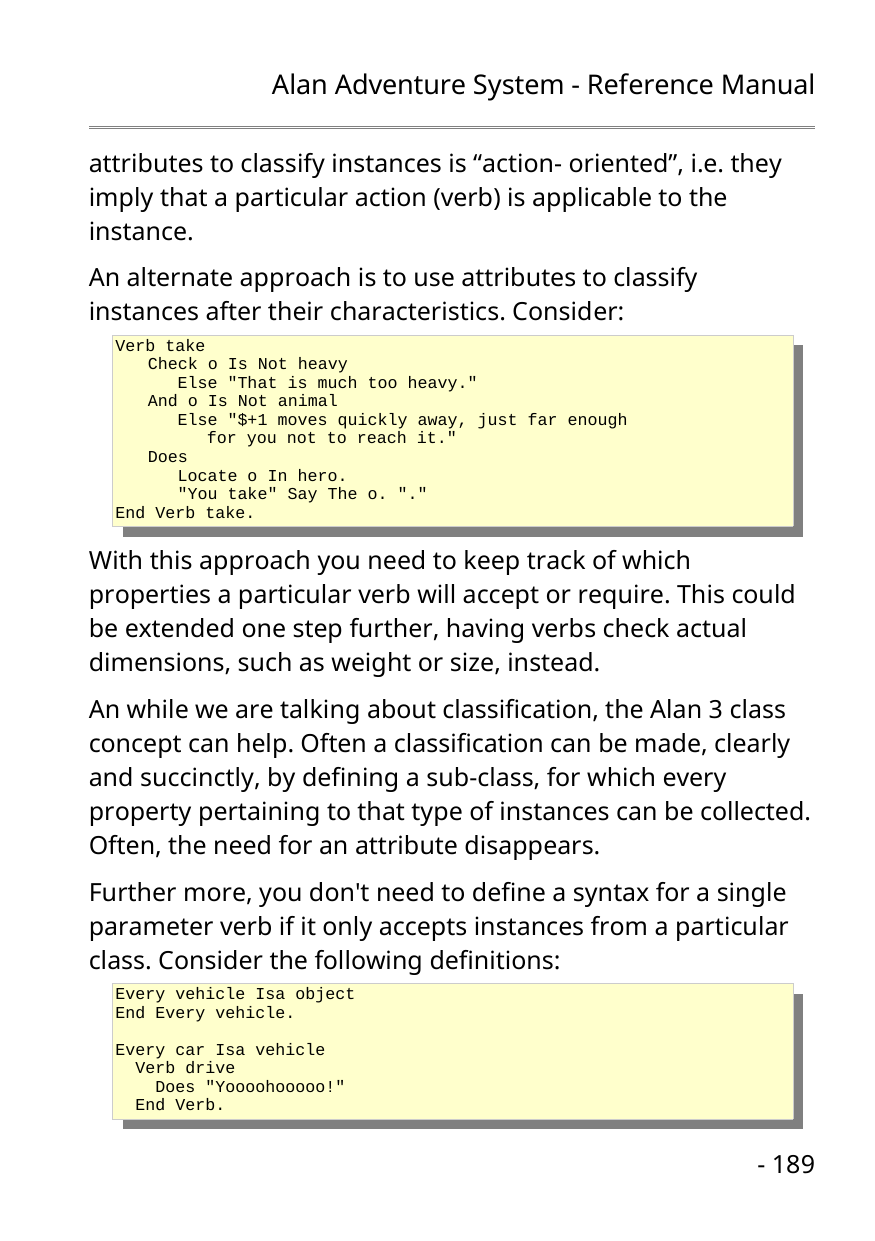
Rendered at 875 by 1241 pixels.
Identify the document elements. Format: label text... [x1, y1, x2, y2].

text Verb take Check o Is Not heavy Else "That is much too heavy." And o Is Not animal Else "$+1 moves quickly away, just far enough for you not to reach it." Does Locate o In hero. "You take" Say The o. "." End Verb take. [113, 336, 793, 526]
text With this approach you need to keep track of which properties a particular verb will accept or require. This could be extended one step further, having verbs check actual dimensions, such as weight or size, instead. [88, 543, 815, 679]
text An alternate approach is to use attributes to classify instances after their characteristics. Consid­er: [88, 260, 815, 328]
text attributes to classify instances is “action- oriented”, i.e. they imply that a particular action (verb) is applicable to the instance. [88, 146, 815, 247]
text Further more, you don't need to define a syntax for a single parameter verb if it only accepts instances from a particular class. Consider the following definitions: [88, 875, 815, 977]
text An while we are talking about classification, the Alan 3 class concept can help. Often a classification can be made, clearly and succinctly, by defining a sub-class, for which every property pertaining to that type of instances can be collected. Often, the need for an attribute disappears. [88, 692, 815, 862]
text Every vehicle Isa object End Every vehicle. Every car Isa vehicle Verb drive Does "Yoooohooooo!" End Verb. [113, 984, 793, 1119]
